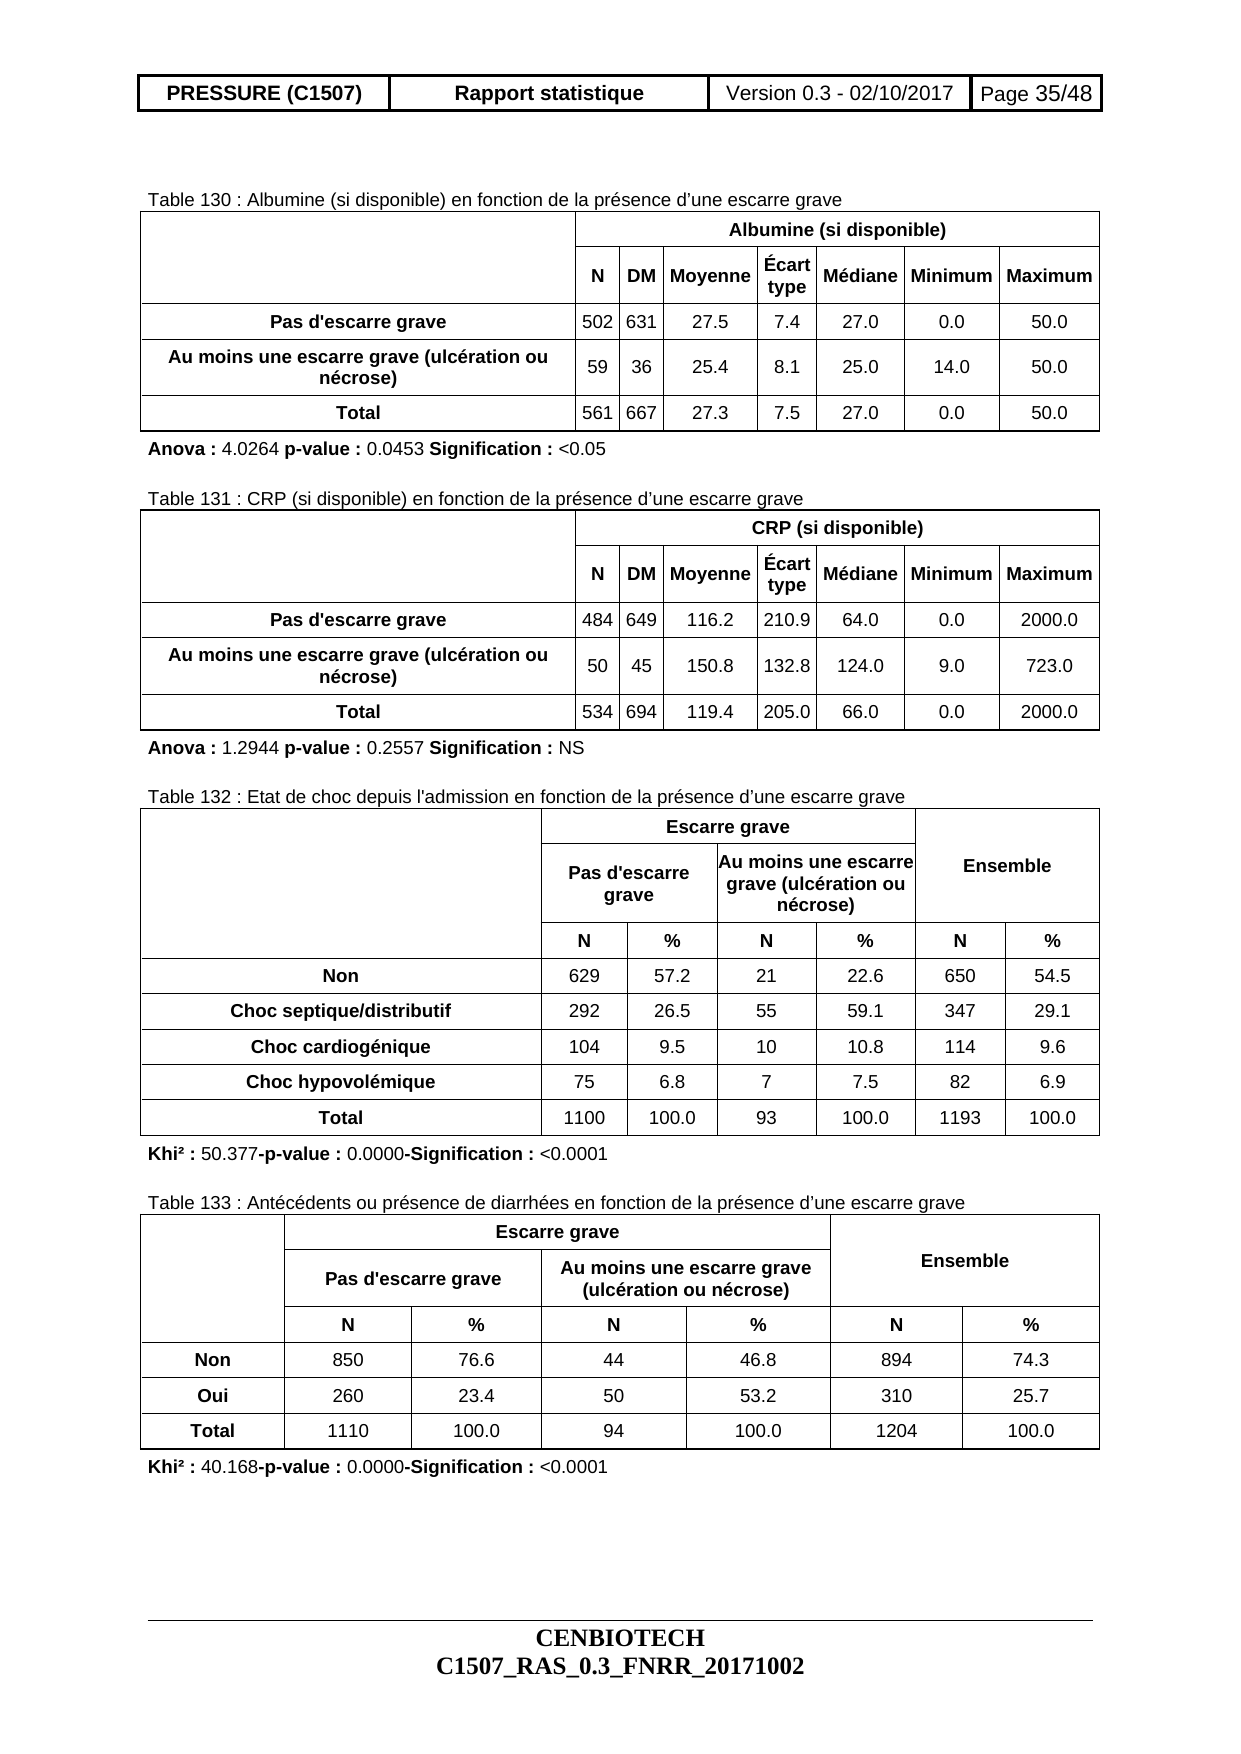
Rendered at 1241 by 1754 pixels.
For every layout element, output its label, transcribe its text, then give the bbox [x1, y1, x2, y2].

table_cell N [542, 1307, 686, 1342]
table_header Ensemble [831, 1215, 1099, 1306]
table_cell 100.0 [628, 1100, 717, 1135]
table_cell Total [141, 1414, 284, 1448]
table_cell N [576, 247, 619, 303]
table_cell 894 [831, 1343, 962, 1377]
table_cell 9.0 [905, 638, 999, 693]
table_cell 74.3 [963, 1343, 1099, 1377]
table_cell 1110 [285, 1414, 411, 1448]
table_cell Pas d'escarre grave [141, 304, 575, 339]
table_cell 50 [542, 1378, 686, 1413]
table_cell 119.4 [664, 695, 757, 729]
table_cell % [687, 1307, 830, 1342]
table_cell 29.1 [1006, 994, 1099, 1028]
table_cell 631 [620, 304, 663, 339]
table_cell 25.0 [817, 340, 904, 395]
table_cell Moyenne [664, 546, 757, 602]
table_cell 124.0 [817, 638, 904, 693]
table_cell 93 [718, 1100, 816, 1135]
table_cell 7.5 [817, 1065, 915, 1099]
table_cell DM [620, 247, 663, 303]
table_header CRP (si disponible) [576, 511, 1099, 545]
table_cell Maximum [1000, 546, 1099, 602]
table_cell 260 [285, 1378, 411, 1413]
table_cell 347 [916, 994, 1005, 1028]
table_cell 694 [620, 695, 663, 729]
table_cell 59.1 [817, 994, 915, 1028]
table_cell 649 [620, 603, 663, 637]
table_cell 667 [620, 396, 663, 430]
table_cell 1100 [542, 1100, 627, 1135]
table_cell 7.5 [758, 396, 816, 430]
table_cell 150.8 [664, 638, 757, 693]
table_cell 9.6 [1006, 1030, 1099, 1064]
table_cell % [817, 923, 915, 958]
table_cell Écart type [758, 546, 816, 602]
table_cell 25.7 [963, 1378, 1099, 1413]
table_cell 1193 [916, 1100, 1005, 1135]
table_cell 100.0 [1006, 1100, 1099, 1135]
table_header [141, 1215, 284, 1342]
table_header [141, 809, 541, 958]
table_cell 21 [718, 959, 816, 993]
table_cell 45 [620, 638, 663, 693]
table_cell 0.0 [905, 603, 999, 637]
table_cell 46.8 [687, 1343, 830, 1377]
table_cell 2000.0 [1000, 695, 1099, 729]
table_cell 64.0 [817, 603, 904, 637]
table_cell Total [141, 695, 575, 729]
table_cell 561 [576, 396, 619, 430]
table_cell 59 [576, 340, 619, 395]
table_cell 629 [542, 959, 627, 993]
table_header [141, 511, 575, 602]
table_header Albumine (si disponible) [576, 212, 1099, 246]
table_cell 66.0 [817, 695, 904, 729]
table_cell 50.0 [1000, 396, 1099, 430]
table_cell Minimum [905, 247, 999, 303]
table_cell 0.0 [905, 396, 999, 430]
table_cell 484 [576, 603, 619, 637]
table_cell Pas d'escarre grave [141, 603, 575, 637]
table_cell 22.6 [817, 959, 915, 993]
table_cell 50.0 [1000, 304, 1099, 339]
text Anova : 1.2944 p-value : 0.2557 Signification : NS [148, 737, 1093, 758]
text Khi² : 40.168-p-value : 0.0000-Signification : <0.0001 [148, 1456, 1093, 1477]
table_cell Choc cardiogénique [141, 1030, 541, 1064]
table_cell 94 [542, 1414, 686, 1448]
table_cell 310 [831, 1378, 962, 1413]
table_cell 7.4 [758, 304, 816, 339]
table_cell Non [141, 959, 541, 993]
table_cell Au moins une escarre grave (ulcération ou nécrose) [141, 340, 575, 395]
table_cell 50.0 [1000, 340, 1099, 395]
table_cell 53.2 [687, 1378, 830, 1413]
table_header Ensemble [916, 809, 1099, 922]
table_cell N [831, 1307, 962, 1342]
table_cell Non [141, 1343, 284, 1377]
table_cell Choc septique/distributif [141, 994, 541, 1028]
table_cell 44 [542, 1343, 686, 1377]
table_cell Oui [141, 1378, 284, 1413]
table_cell Au moins une escarre grave (ulcération ou nécrose) [718, 844, 915, 922]
text Anova : 4.0264 p-value : 0.0453 Signification : <0.05 [148, 438, 1093, 460]
table_cell 534 [576, 695, 619, 729]
table_cell Maximum [1000, 247, 1099, 303]
table_cell Pas d'escarre grave [542, 844, 717, 922]
table_cell 57.2 [628, 959, 717, 993]
table_cell 27.3 [664, 396, 757, 430]
table_cell 723.0 [1000, 638, 1099, 693]
table_cell 10.8 [817, 1030, 915, 1064]
table_cell % [628, 923, 717, 958]
table_cell 100.0 [412, 1414, 541, 1448]
table_cell 100.0 [963, 1414, 1099, 1448]
table_cell 25.4 [664, 340, 757, 395]
table_cell 27.0 [817, 304, 904, 339]
table_cell 6.9 [1006, 1065, 1099, 1099]
table_cell Au moins une escarre grave (ulcération ou nécrose) [542, 1250, 830, 1306]
table_cell 502 [576, 304, 619, 339]
table_cell N [285, 1307, 411, 1342]
table_cell 82 [916, 1065, 1005, 1099]
table_cell N [542, 923, 627, 958]
table_cell 54.5 [1006, 959, 1099, 993]
table_cell 27.0 [817, 396, 904, 430]
text Khi² : 50.377-p-value : 0.0000-Signification : <0.0001 [148, 1142, 1093, 1164]
text Table 133 : Antécédents ou présence de diarrhées en fonction de la présence d’une escarre grave [148, 1192, 1093, 1213]
table_cell 6.8 [628, 1065, 717, 1099]
table_cell N [916, 923, 1005, 958]
table_cell 114 [916, 1030, 1005, 1064]
table_cell Au moins une escarre grave (ulcération ou nécrose) [141, 638, 575, 693]
table_cell 0.0 [905, 695, 999, 729]
table_cell Pas d'escarre grave [285, 1250, 541, 1306]
table_cell 26.5 [628, 994, 717, 1028]
text Table 131 : CRP (si disponible) en fonction de la présence d’une escarre grave [148, 487, 1093, 509]
table_cell 7 [718, 1065, 816, 1099]
table_cell 76.6 [412, 1343, 541, 1377]
table_cell Minimum [905, 546, 999, 602]
table_cell 292 [542, 994, 627, 1028]
table_cell 100.0 [817, 1100, 915, 1135]
table_cell 0.0 [905, 304, 999, 339]
table_cell 104 [542, 1030, 627, 1064]
table_header Escarre grave [542, 809, 915, 843]
table_cell Choc hypovolémique [141, 1065, 541, 1099]
table_cell 36 [620, 340, 663, 395]
table_cell 8.1 [758, 340, 816, 395]
table_cell 132.8 [758, 638, 816, 693]
table_cell DM [620, 546, 663, 602]
table_cell 55 [718, 994, 816, 1028]
table_cell 210.9 [758, 603, 816, 637]
table_cell 116.2 [664, 603, 757, 637]
table_cell Médiane [817, 247, 904, 303]
table_cell 75 [542, 1065, 627, 1099]
table_cell Total [141, 1100, 541, 1135]
text Table 130 : Albumine (si disponible) en fonction de la présence d’une escarre grave [148, 189, 1093, 211]
table_cell 50 [576, 638, 619, 693]
table_cell Médiane [817, 546, 904, 602]
table_cell 14.0 [905, 340, 999, 395]
table_cell 650 [916, 959, 1005, 993]
table_header Escarre grave [285, 1215, 830, 1249]
table_cell % [1006, 923, 1099, 958]
table_cell 10 [718, 1030, 816, 1064]
table_cell Total [141, 396, 575, 430]
table_cell 27.5 [664, 304, 757, 339]
table_cell % [963, 1307, 1099, 1342]
table_cell Écart type [758, 247, 816, 303]
table_cell 1204 [831, 1414, 962, 1448]
table_cell 23.4 [412, 1378, 541, 1413]
table_cell N [718, 923, 816, 958]
table_cell 850 [285, 1343, 411, 1377]
table_cell 2000.0 [1000, 603, 1099, 637]
table_cell 205.0 [758, 695, 816, 729]
table_header [141, 212, 575, 303]
table_cell N [576, 546, 619, 602]
table_cell % [412, 1307, 541, 1342]
text Table 132 : Etat de choc depuis l'admission en fonction de la présence d’une escarre grave [148, 786, 1093, 808]
table_cell 100.0 [687, 1414, 830, 1448]
table_cell Moyenne [664, 247, 757, 303]
table_cell 9.5 [628, 1030, 717, 1064]
